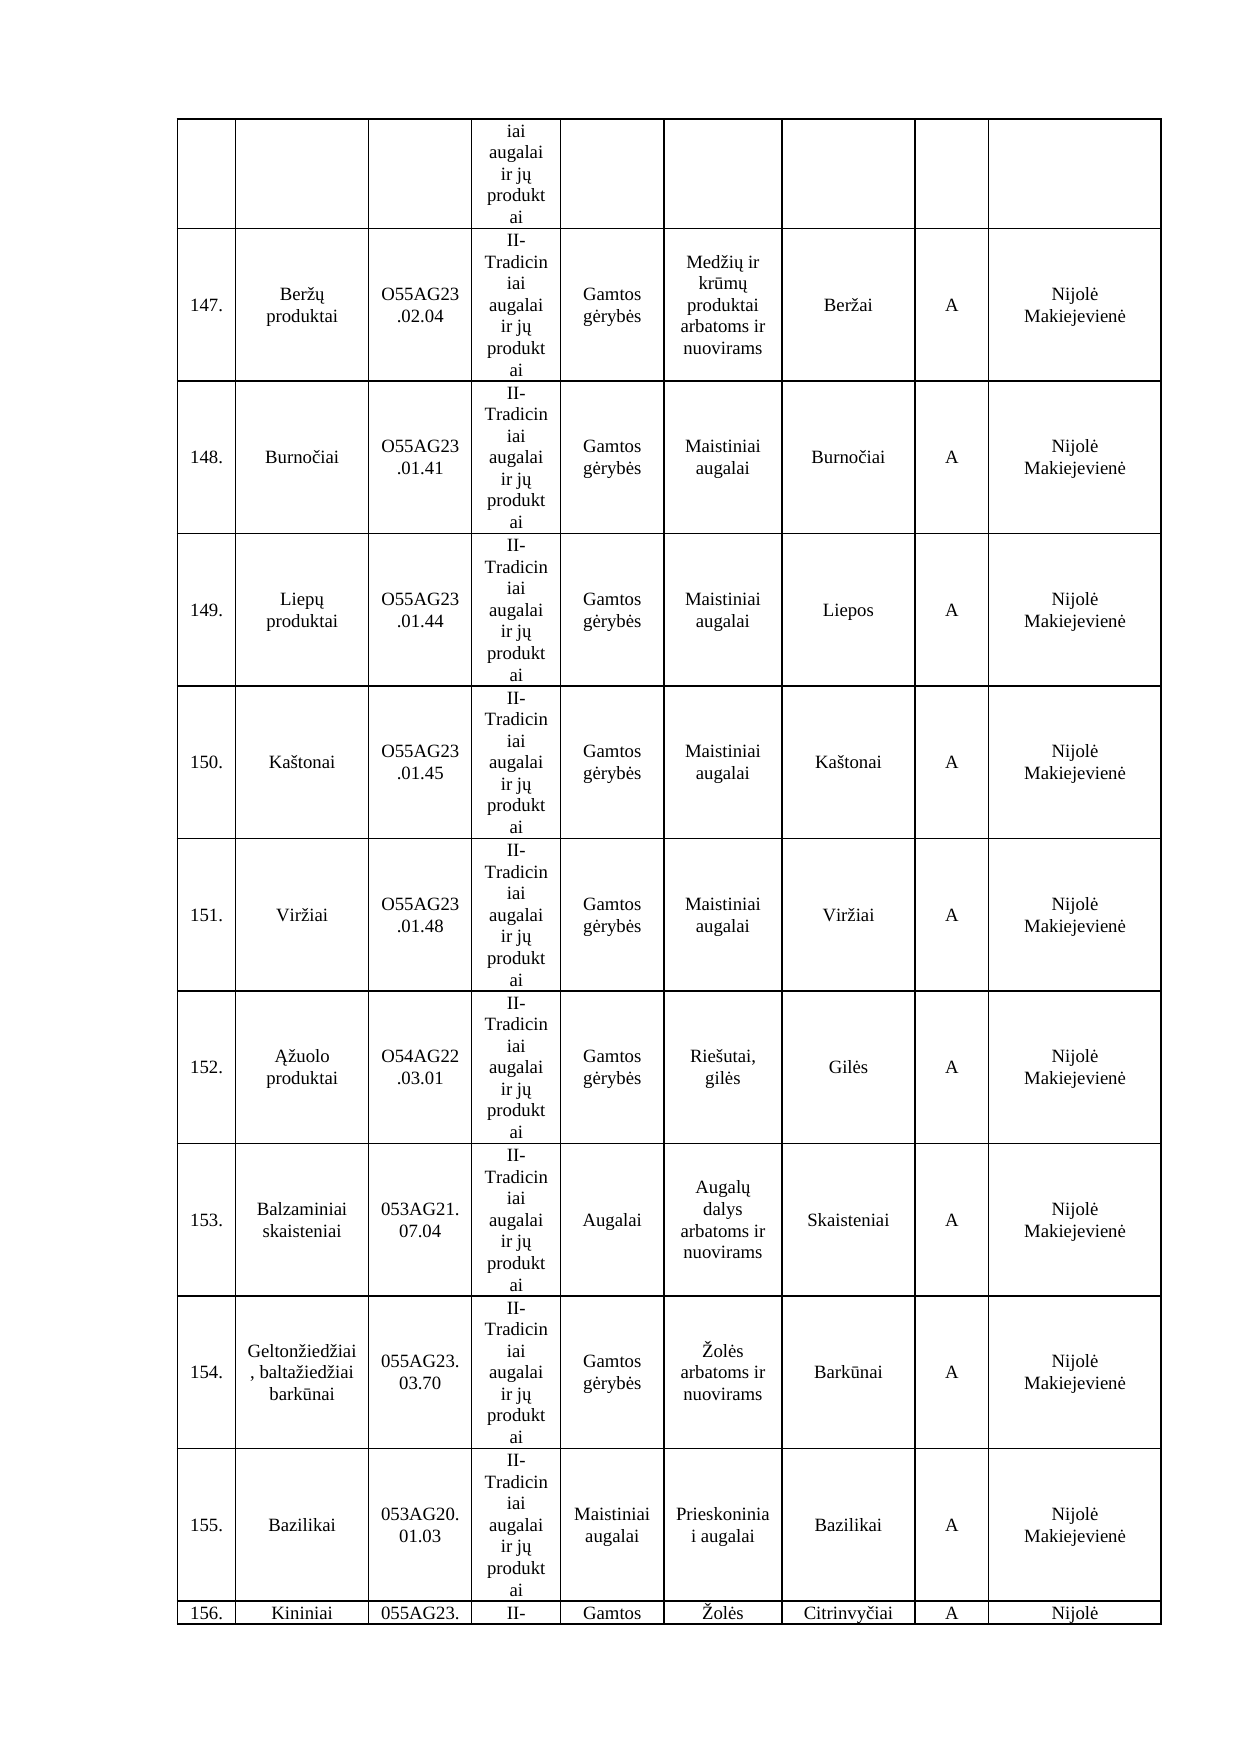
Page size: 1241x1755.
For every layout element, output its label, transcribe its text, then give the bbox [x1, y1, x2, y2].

table_cell O55AG23.01.44 [369, 534, 471, 685]
table_cell Maistiniai augalai [561, 1449, 663, 1600]
table_cell Maistiniai augalai [665, 382, 781, 532]
table_cell Prieskoniniai augalai [665, 1449, 781, 1600]
table_cell II-Tradiciniai augalai ir jų produktai [472, 1144, 560, 1295]
table_cell 149. [178, 534, 235, 685]
table_cell 147. [178, 229, 235, 380]
table_cell Barkūnai [783, 1297, 914, 1447]
table_cell Maistiniai augalai [665, 687, 781, 837]
table_cell 151. [178, 839, 235, 990]
table_cell II-Tradiciniai augalai ir jų produktai [472, 839, 560, 990]
table_cell O54AG22.03.01 [369, 992, 471, 1142]
table_cell 155. [178, 1449, 235, 1600]
table_cell Citrinvyčiai [783, 1602, 914, 1623]
table_cell Riešutai, gilės [665, 992, 781, 1142]
table_cell Nijolė Makiejevienė [989, 1144, 1160, 1295]
table_cell Nijolė Makiejevienė [989, 992, 1160, 1142]
table_cell Maistiniai augalai [665, 839, 781, 990]
table_cell Kaštonai [783, 687, 914, 837]
table_cell [665, 120, 781, 227]
table_cell Beržų produktai [236, 229, 368, 380]
table_cell Burnočiai [783, 382, 914, 532]
table_cell Viržiai [783, 839, 914, 990]
table_cell Gamtos [561, 1602, 663, 1623]
table_cell II-Tradiciniai augalai ir jų produktai [472, 382, 560, 532]
table_cell A [916, 687, 988, 837]
table_cell Bazilikai [783, 1449, 914, 1600]
table_cell Nijolė Makiejevienė [989, 1449, 1160, 1600]
table_cell Augalų dalys arbatoms ir nuovirams [665, 1144, 781, 1295]
table_cell Gamtos gėrybės [561, 382, 663, 532]
table_cell Burnočiai [236, 382, 368, 532]
table_cell 156. [178, 1602, 235, 1623]
table_cell II-Tradiciniai augalai ir jų produktai [472, 1449, 560, 1600]
table_cell Gamtos gėrybės [561, 992, 663, 1142]
table_cell [783, 120, 914, 227]
table_cell 053AG20.01.03 [369, 1449, 471, 1600]
table_cell II-Tradiciniai augalai ir jų produktai [472, 1297, 560, 1447]
table_cell Viržiai [236, 839, 368, 990]
table_cell [369, 120, 471, 227]
table_cell 154. [178, 1297, 235, 1447]
table_cell O55AG23.01.41 [369, 382, 471, 532]
table_cell 153. [178, 1144, 235, 1295]
table_cell A [916, 1449, 988, 1600]
table_cell 055AG23.03.70 [369, 1297, 471, 1447]
table_cell 055AG23. [369, 1602, 471, 1623]
table_cell Gamtos gėrybės [561, 1297, 663, 1447]
table_cell A [916, 992, 988, 1142]
table_cell II-Tradiciniai augalai ir jų produktai [472, 992, 560, 1142]
table_cell Nijolė Makiejevienė [989, 534, 1160, 685]
table_cell [178, 120, 235, 227]
table_cell A [916, 839, 988, 990]
table_cell Gamtos gėrybės [561, 229, 663, 380]
table_cell A [916, 1297, 988, 1447]
table_cell Bazilikai [236, 1449, 368, 1600]
table_cell Beržai [783, 229, 914, 380]
table_cell A [916, 1144, 988, 1295]
table_cell Nijolė Makiejevienė [989, 687, 1160, 837]
table_cell Gamtos gėrybės [561, 687, 663, 837]
table_cell Žolės [665, 1602, 781, 1623]
table_cell Gilės [783, 992, 914, 1142]
table_cell Nijolė Makiejevienė [989, 1297, 1160, 1447]
table_cell Liepų produktai [236, 534, 368, 685]
table_cell Maistiniai augalai [665, 534, 781, 685]
table_cell Nijolė Makiejevienė [989, 229, 1160, 380]
table_cell [561, 120, 663, 227]
table_cell [236, 120, 368, 227]
table_cell 053AG21.07.04 [369, 1144, 471, 1295]
table_cell A [916, 229, 988, 380]
table_cell Žolės arbatoms ir nuovirams [665, 1297, 781, 1447]
table_cell Liepos [783, 534, 914, 685]
table_cell 152. [178, 992, 235, 1142]
table_cell Balzaminiai skaisteniai [236, 1144, 368, 1295]
table_cell [916, 120, 988, 227]
table_cell O55AG23.02.04 [369, 229, 471, 380]
table_cell A [916, 1602, 988, 1623]
table_cell Nijolė Makiejevienė [989, 382, 1160, 532]
table_cell O55AG23.01.45 [369, 687, 471, 837]
table_cell iai augalai ir jų produktai [472, 120, 560, 227]
table_cell Nijolė Makiejevienė [989, 839, 1160, 990]
table_cell Skaisteniai [783, 1144, 914, 1295]
table_cell [989, 120, 1160, 227]
table_cell Gamtos gėrybės [561, 534, 663, 685]
table_cell II-Tradiciniai augalai ir jų produktai [472, 229, 560, 380]
table_cell Gamtos gėrybės [561, 839, 663, 990]
table_cell 148. [178, 382, 235, 532]
table_cell Geltonžiedžiai, baltažiedžiai barkūnai [236, 1297, 368, 1447]
table_cell Kaštonai [236, 687, 368, 837]
table_cell II-Tradiciniai augalai ir jų produktai [472, 687, 560, 837]
table_cell 150. [178, 687, 235, 837]
table_cell A [916, 382, 988, 532]
table_cell Kininiai [236, 1602, 368, 1623]
table_cell A [916, 534, 988, 685]
table_cell Nijolė [989, 1602, 1160, 1623]
table_cell O55AG23.01.48 [369, 839, 471, 990]
table_cell Ąžuolo produktai [236, 992, 368, 1142]
table_cell Augalai [561, 1144, 663, 1295]
table_cell Medžių ir krūmų produktai arbatoms ir nuovirams [665, 229, 781, 380]
table_cell II-Tradiciniai augalai ir jų produktai [472, 534, 560, 685]
table_cell II- [472, 1602, 560, 1623]
